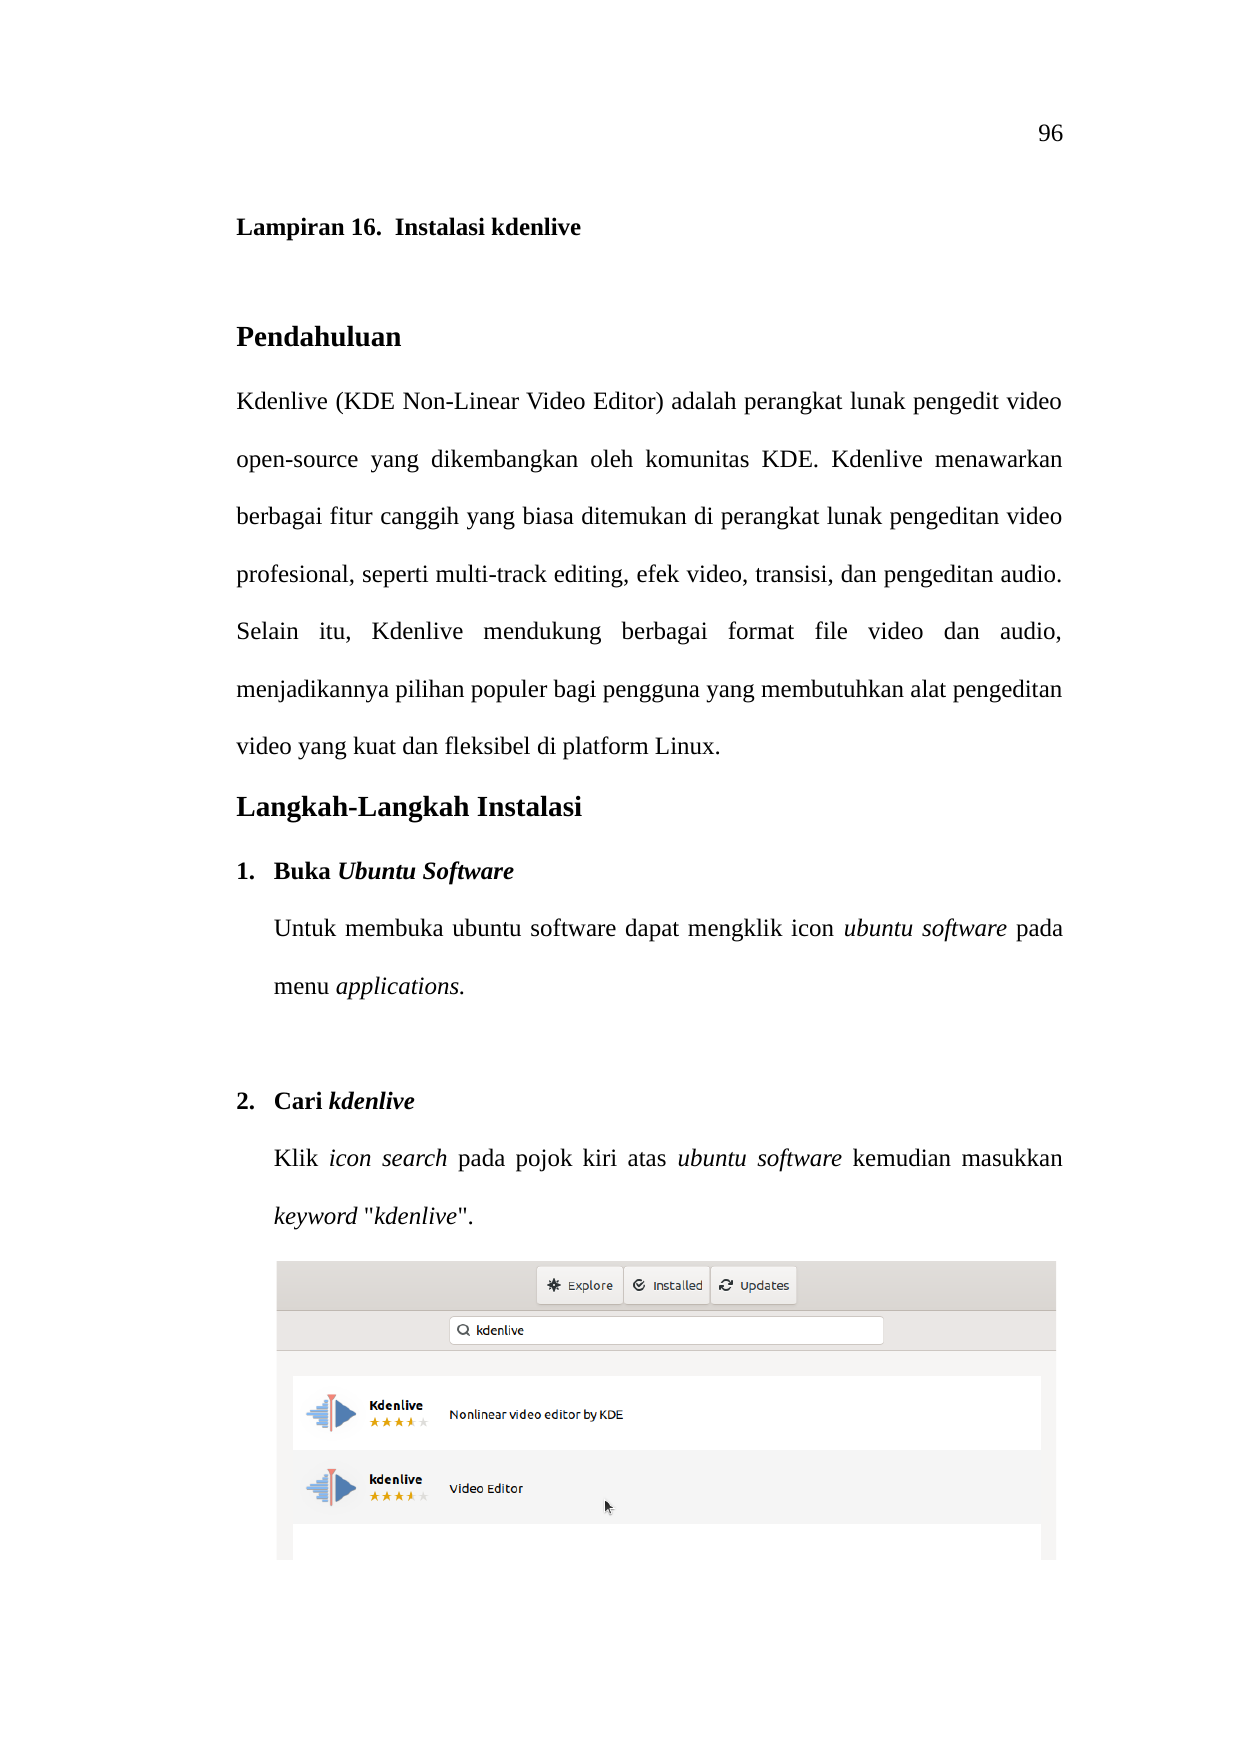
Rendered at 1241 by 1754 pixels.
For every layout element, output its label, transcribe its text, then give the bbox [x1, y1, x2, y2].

list Untuk membuka ubuntu software dapat mengklik icon ubuntu software pada menu applications. [236, 913, 1063, 999]
list Klik icon search pada pojok kiri atas ubuntu software kemudian masukkan keyword "kdenlive". [236, 1143, 1063, 1229]
text Langkah-Langkah Instalasi [236, 789, 1063, 822]
list Cari kdenlive [236, 1086, 1063, 1114]
subtitle Instalasi kdenlive [236, 212, 1063, 241]
list Buka Ubuntu Software [236, 856, 1063, 884]
text Pendahuluan [236, 319, 1063, 353]
text Kdenlive (KDE Non-Linear Video Editor) adalah perangkat lunak pengedit video open-source yang dikembangkan oleh komunitas KDE. Kdenlive menawarkan berbagai fitur canggih yang biasa ditemukan di perangkat lunak pengeditan video profesional, seperti multi-track editing, efek video, transisi, dan pengeditan audio. Selain itu, Kdenlive mendukung berbagai format file video dan audio, menjadikannya pilihan populer bagi pengguna yang membutuhkan alat pengeditan video yang kuat dan fleksibel di platform Linux. [236, 386, 1063, 760]
picture [276, 1261, 1057, 1560]
